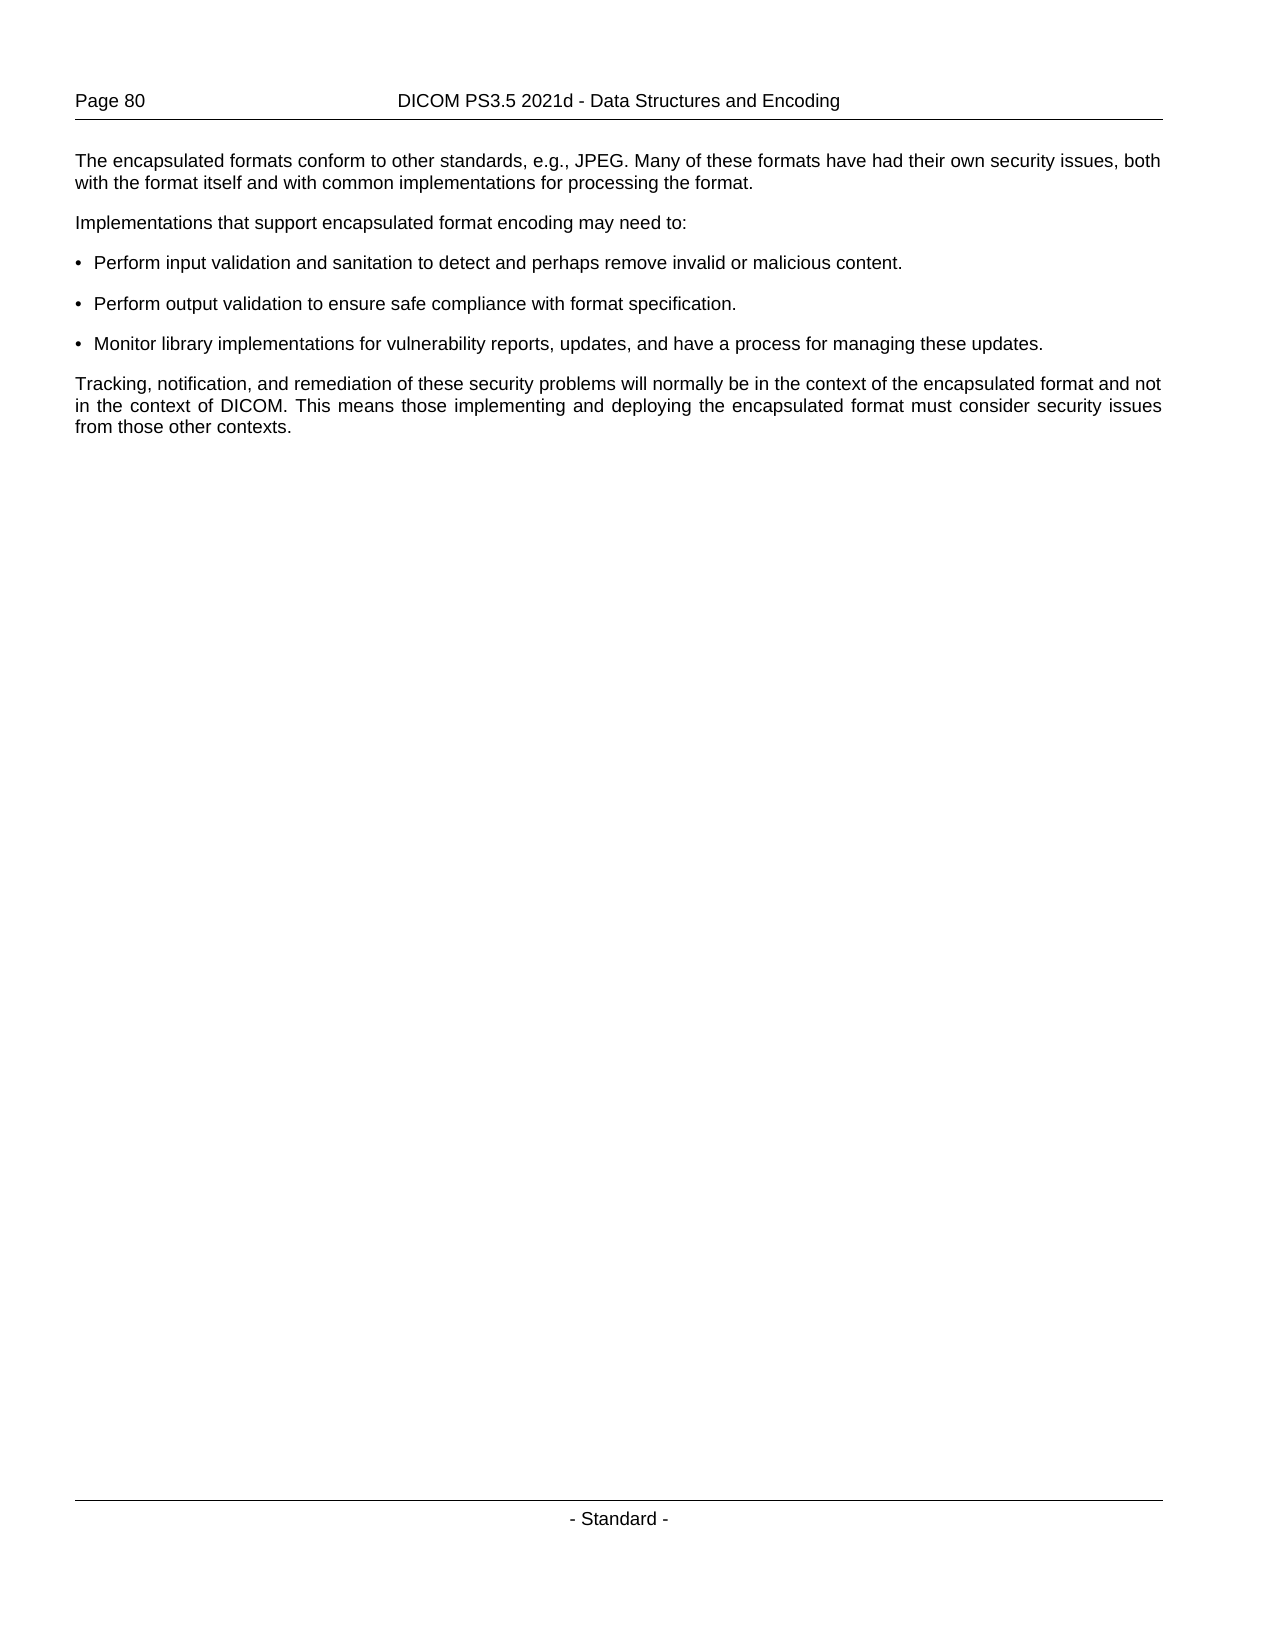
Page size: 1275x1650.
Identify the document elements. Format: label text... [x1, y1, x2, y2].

text Implementations that support encapsulated format encoding may need to: [75, 212, 1162, 233]
text • Monitor library implementations for vulnerability reports, updates, and have a process for managing these updates. [75, 333, 1162, 354]
text Tracking, notification, and remediation of these security problems will normally be in the context of the encapsulated format and not in the context of DICOM. This means those implementing and deploying the encapsulated format must consider security issues from those other contexts. [75, 373, 1162, 438]
text • Perform input validation and sanitation to detect and perhaps remove invalid or malicious content. [75, 252, 1162, 274]
text • Perform output validation to ensure safe compliance with format specification. [75, 292, 1162, 314]
text The encapsulated formats conform to other standards, e.g., JPEG. Many of these formats have had their own security issues, both with the format itself and with common implementations for processing the format. [75, 150, 1162, 193]
